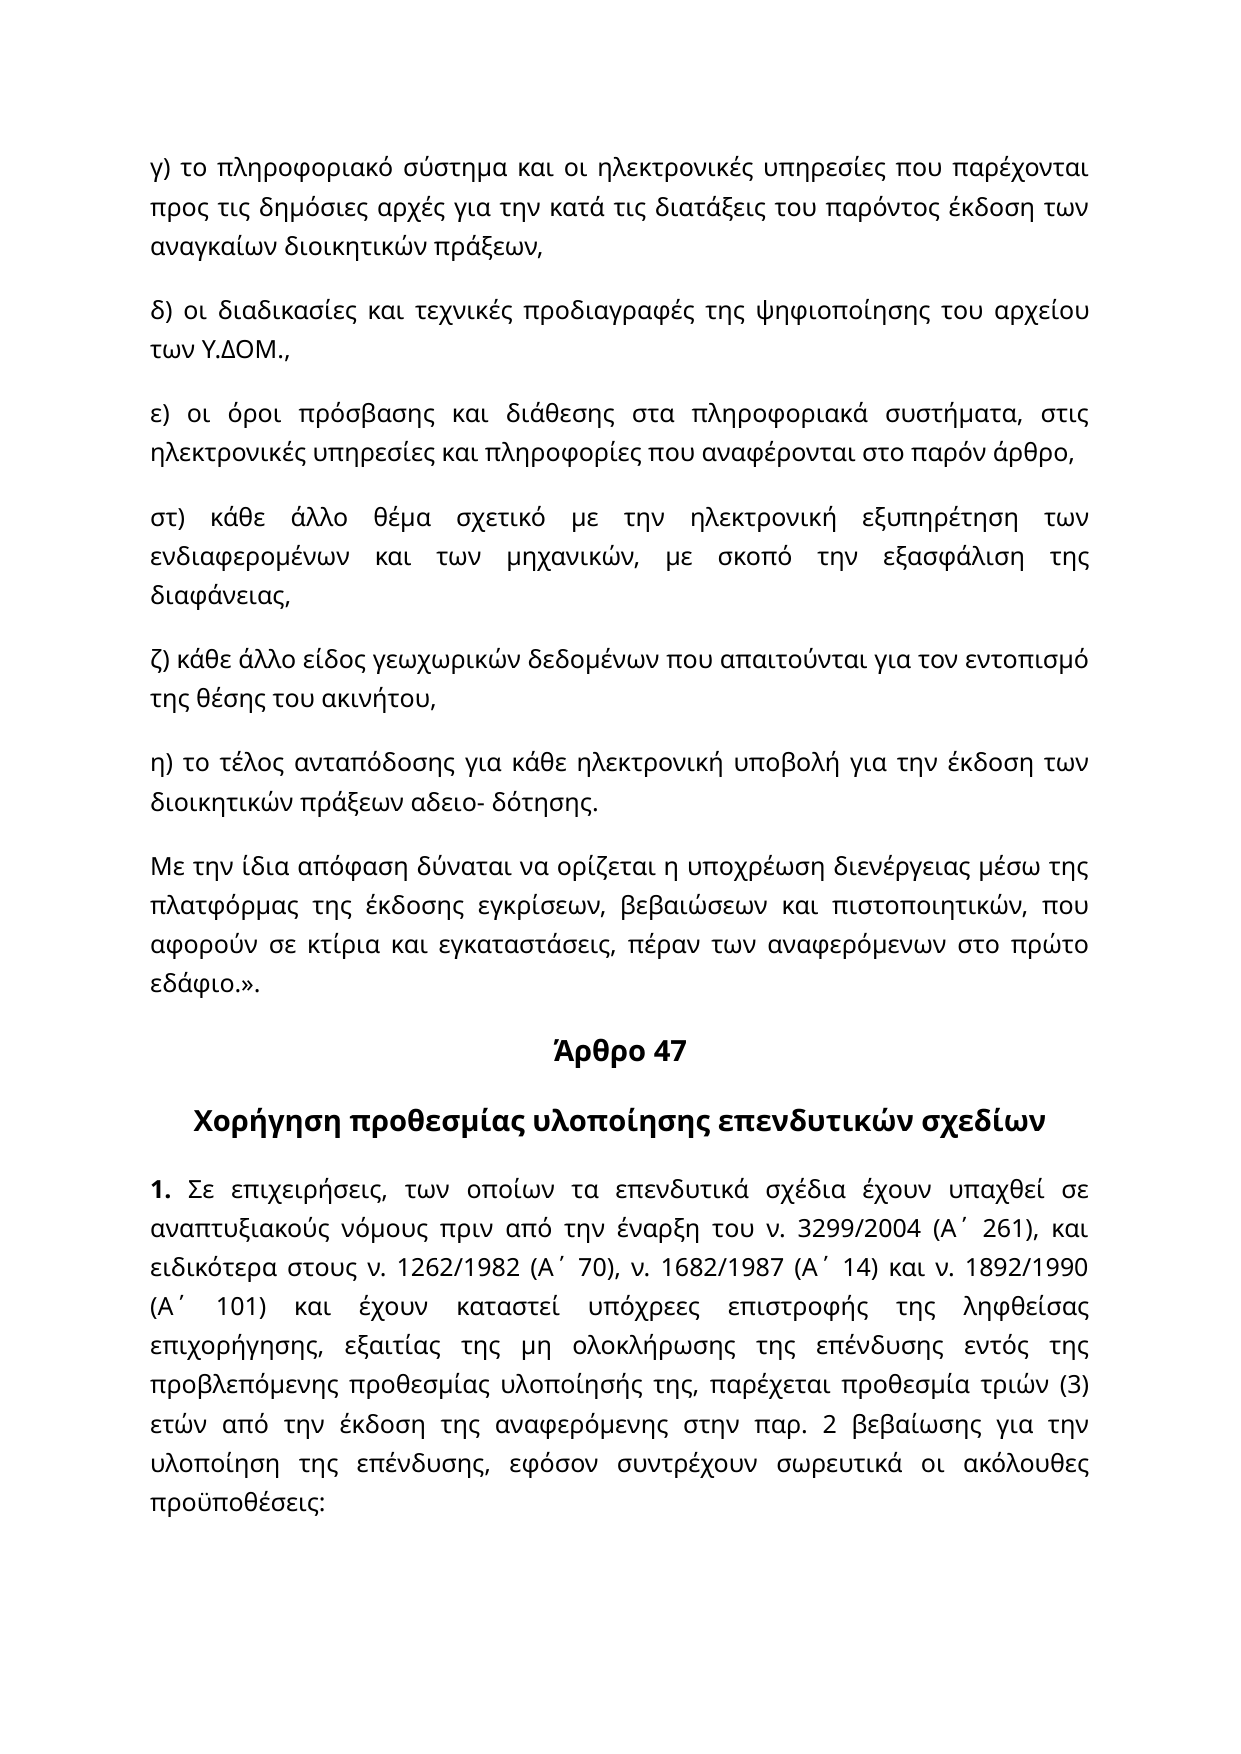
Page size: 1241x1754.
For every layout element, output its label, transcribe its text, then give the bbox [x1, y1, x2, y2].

subtitle Χορήγηση προθεσμίας υλοποίησης επενδυτικών σχεδίων [150, 1101, 1090, 1140]
text η) το τέλος ανταπόδοσης για κάθε ηλεκτρονική υποβολή για την έκδοση των διοικητικών πράξεων αδειο- δότησης. [150, 745, 1090, 818]
text γ) το πληροφοριακό σύστημα και οι ηλεκτρονικές υπηρεσίες που παρέχονται προς τις δημόσιες αρχές για την κατά τις διατάξεις του παρόντος έκδοση των αναγκαίων διοικητικών πράξεων, [150, 150, 1090, 262]
text ε) οι όροι πρόσβασης και διάθεσης στα πληροφοριακά συστήματα, στις ηλεκτρονικές υπηρεσίες και πληροφορίες που αναφέρονται στο παρόν άρθρο, [150, 396, 1090, 469]
text 1. Σε επιχειρήσεις, των οποίων τα επενδυτικά σχέδια έχουν υπαχθεί σε αναπτυξιακούς νόμους πριν από την έναρξη του ν. 3299/2004 (Α΄ 261), και ειδικότερα στους ν. 1262/1982 (Α΄ 70), ν. 1682/1987 (Α΄ 14) και ν. 1892/1990 (Α΄ 101) και έχουν καταστεί υπόχρεες επιστροφής της ληφθείσας επιχορήγησης, εξαιτίας της μη ολοκλήρωσης της επένδυσης εντός της προβλεπόμενης προθεσμίας υλοποίησής της, παρέχεται προθεσμία τριών (3) ετών από την έκδοση της αναφερόμενης στην παρ. 2 βεβαίωσης για την υλοποίηση της επένδυσης, εφόσον συντρέχουν σωρευτικά οι ακόλουθες προϋποθέσεις: [150, 1171, 1090, 1519]
subtitle Άρθρο 47 [150, 1030, 1090, 1070]
text στ) κάθε άλλο θέμα σχετικό με την ηλεκτρονική εξυπηρέτηση των ενδιαφερομένων και των μηχανικών, με σκοπό την εξασφάλιση της διαφάνειας, [150, 499, 1090, 612]
text Με την ίδια απόφαση δύναται να ορίζεται η υποχρέωση διενέργειας μέσω της πλατφόρμας της έκδοσης εγκρίσεων, βεβαιώσεων και πιστοποιητικών, που αφορούν σε κτίρια και εγκαταστάσεις, πέραν των αναφερόμενων στο πρώτο εδάφιο.». [150, 848, 1090, 1000]
text ζ) κάθε άλλο είδος γεωχωρικών δεδομένων που απαιτούνται για τον εντοπισμό της θέσης του ακινήτου, [150, 642, 1090, 715]
text δ) οι διαδικασίες και τεχνικές προδιαγραφές της ψηφιοποίησης του αρχείου των Υ.ΔΟΜ., [150, 292, 1090, 366]
